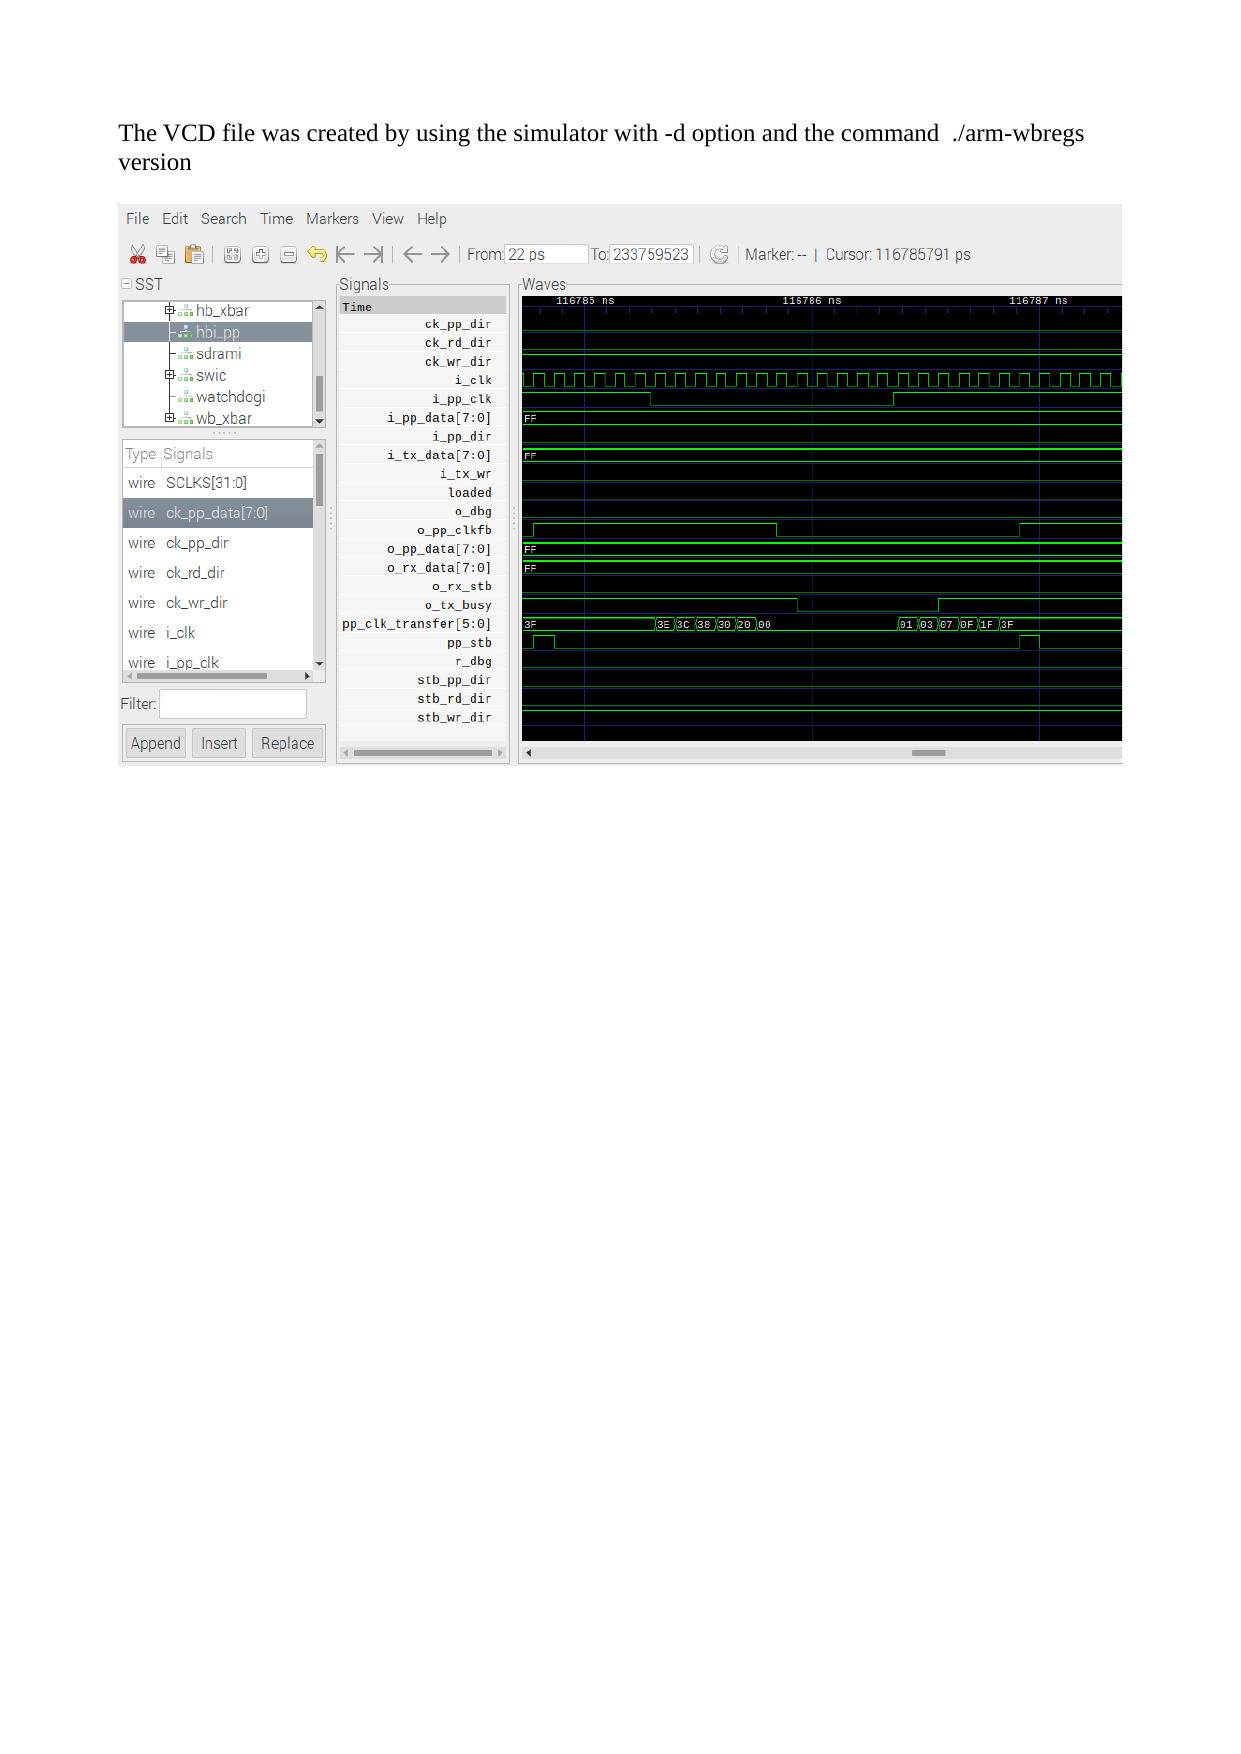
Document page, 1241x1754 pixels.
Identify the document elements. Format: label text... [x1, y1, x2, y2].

text The VCD file was created by using the simulator with -d option and the command ./arm-wbregs version [118, 118, 1122, 176]
picture [118, 204, 1123, 766]
